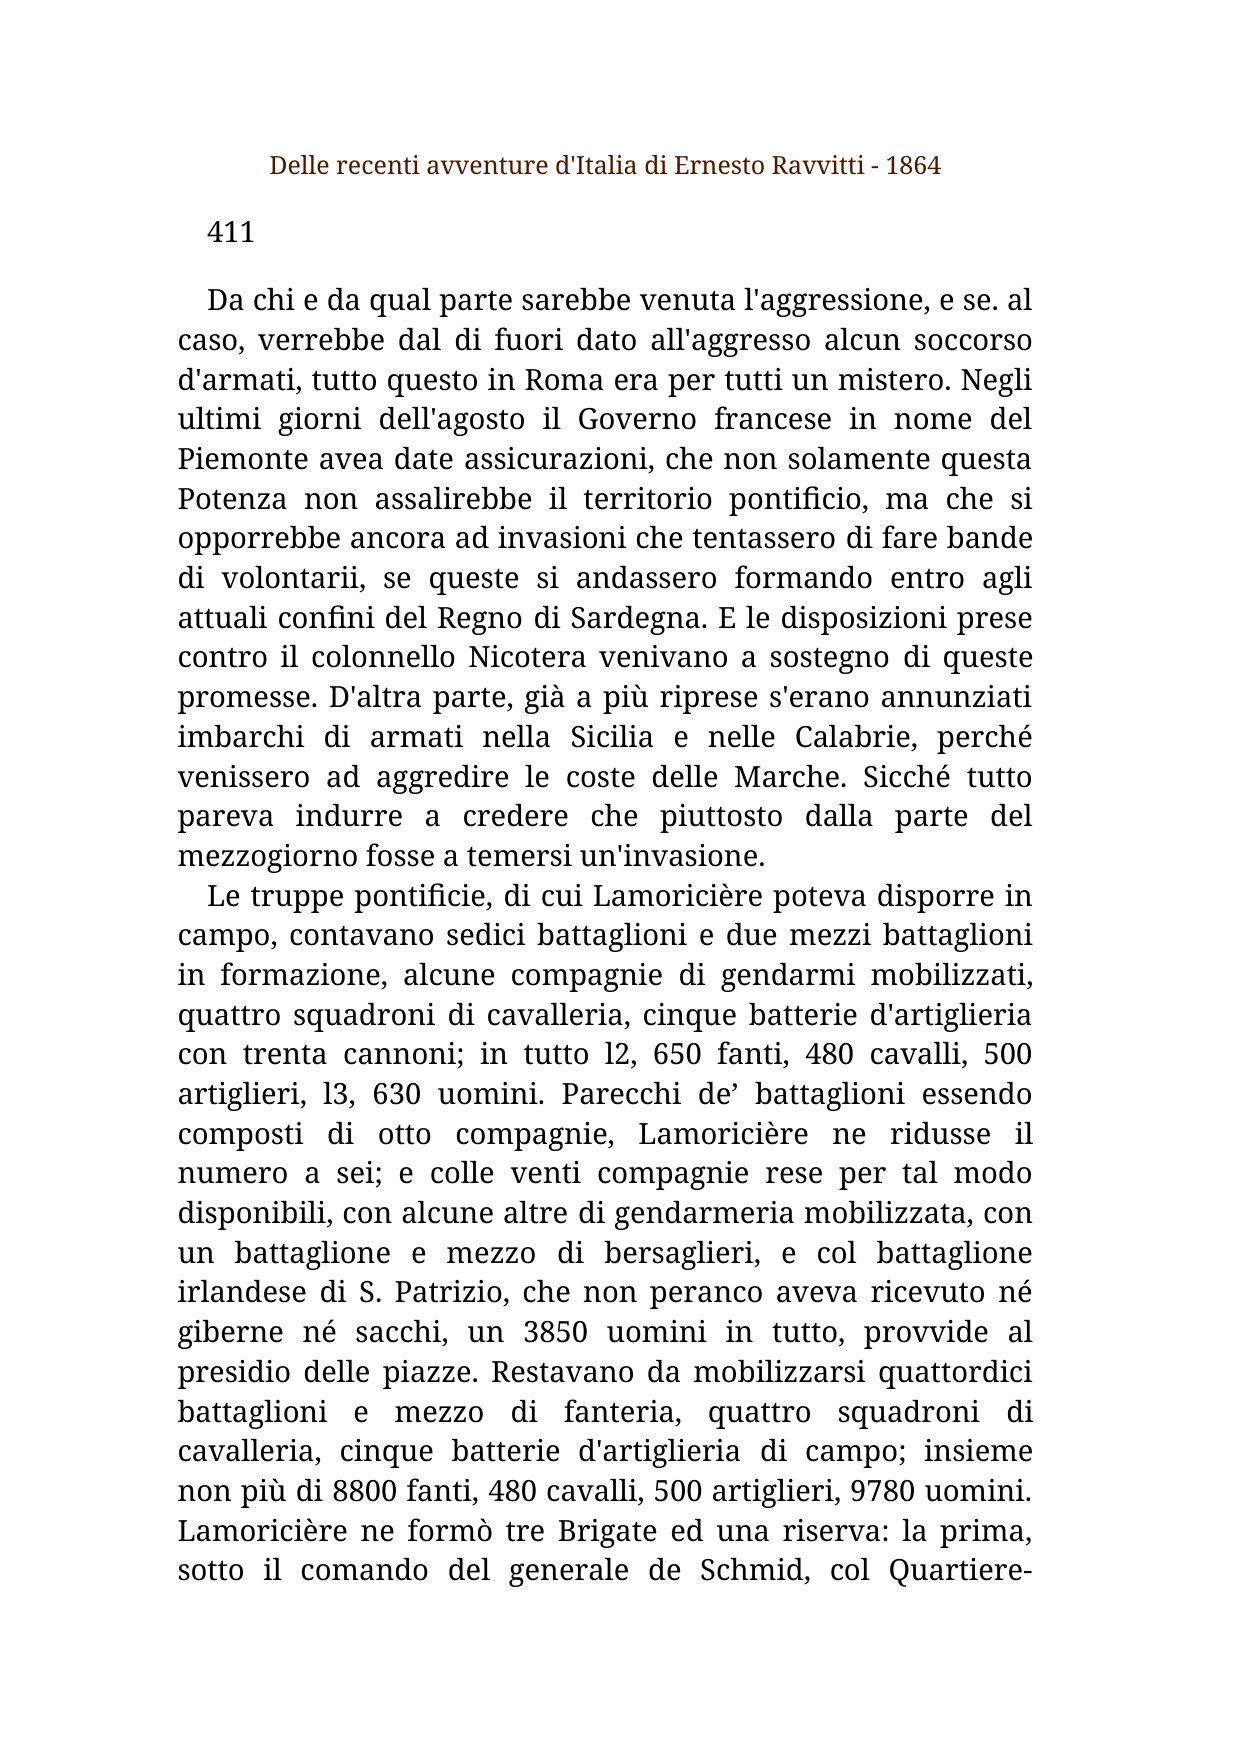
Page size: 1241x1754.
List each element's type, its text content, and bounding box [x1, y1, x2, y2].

text Le truppe pontificie, di cui Lamoricière poteva disporre in campo, contavano sedici battaglioni e due mezzi battaglioni in formazione, alcune compagnie di gendarmi mobilizzati, quattro squadroni di cavalleria, cinque batterie d'artiglieria con trenta cannoni; in tutto l2, 650 fanti, 480 cavalli, 500 artiglieri, l3, 630 uomini. Parecchi de’ battaglioni essendo composti di otto compagnie, Lamoricière ne ridusse il numero a sei; e colle venti compagnie rese per tal modo disponibili, con alcune altre di gendarmeria mobilizzata, con un battaglione e mezzo di bersaglieri, e col battaglione irlandese di S. Patrizio, che non peranco aveva ricevuto né giberne né sacchi, un 3850 uomini in tutto, provvide al presidio delle piazze. Restavano da mobilizzarsi quattordici battaglioni e mezzo di fanteria, quattro squadroni di cavalleria, cinque batterie d'artiglieria di campo; insieme non più di 8800 fanti, 480 cavalli, 500 artiglieri, 9780 uomini. Lamoricière ne formò tre Brigate ed una riserva: la prima, sotto il comando del generale de Schmid, col Quartiere- [177, 875, 1033, 1589]
text Da chi e da qual parte sarebbe venuta l'aggressione, e se. al caso, verrebbe dal di fuori dato all'aggresso alcun soccorso d'armati, tutto questo in Roma era per tutti un mistero. Negli ultimi giorni dell'agosto il Governo francese in nome del Piemonte avea date assicurazioni, che non solamente questa Potenza non assalirebbe il territorio pontificio, ma che si opporrebbe ancora ad invasioni che tentassero di fare bande di volontarii, se queste si andassero formando entro agli attuali confini del Regno di Sardegna. E le disposizioni prese contro il colonnello Nicotera venivano a sostegno di queste promesse. D'altra parte, già a più riprese s'erano annunziati imbarchi di armati nella Sicilia e nelle Calabrie, perché venissero ad aggredire le coste delle Marche. Sicché tutto pareva indurre a credere che piuttosto dalla parte del mezzogiorno fosse a temersi un'invasione. [177, 279, 1033, 875]
text 411 [177, 211, 1033, 251]
